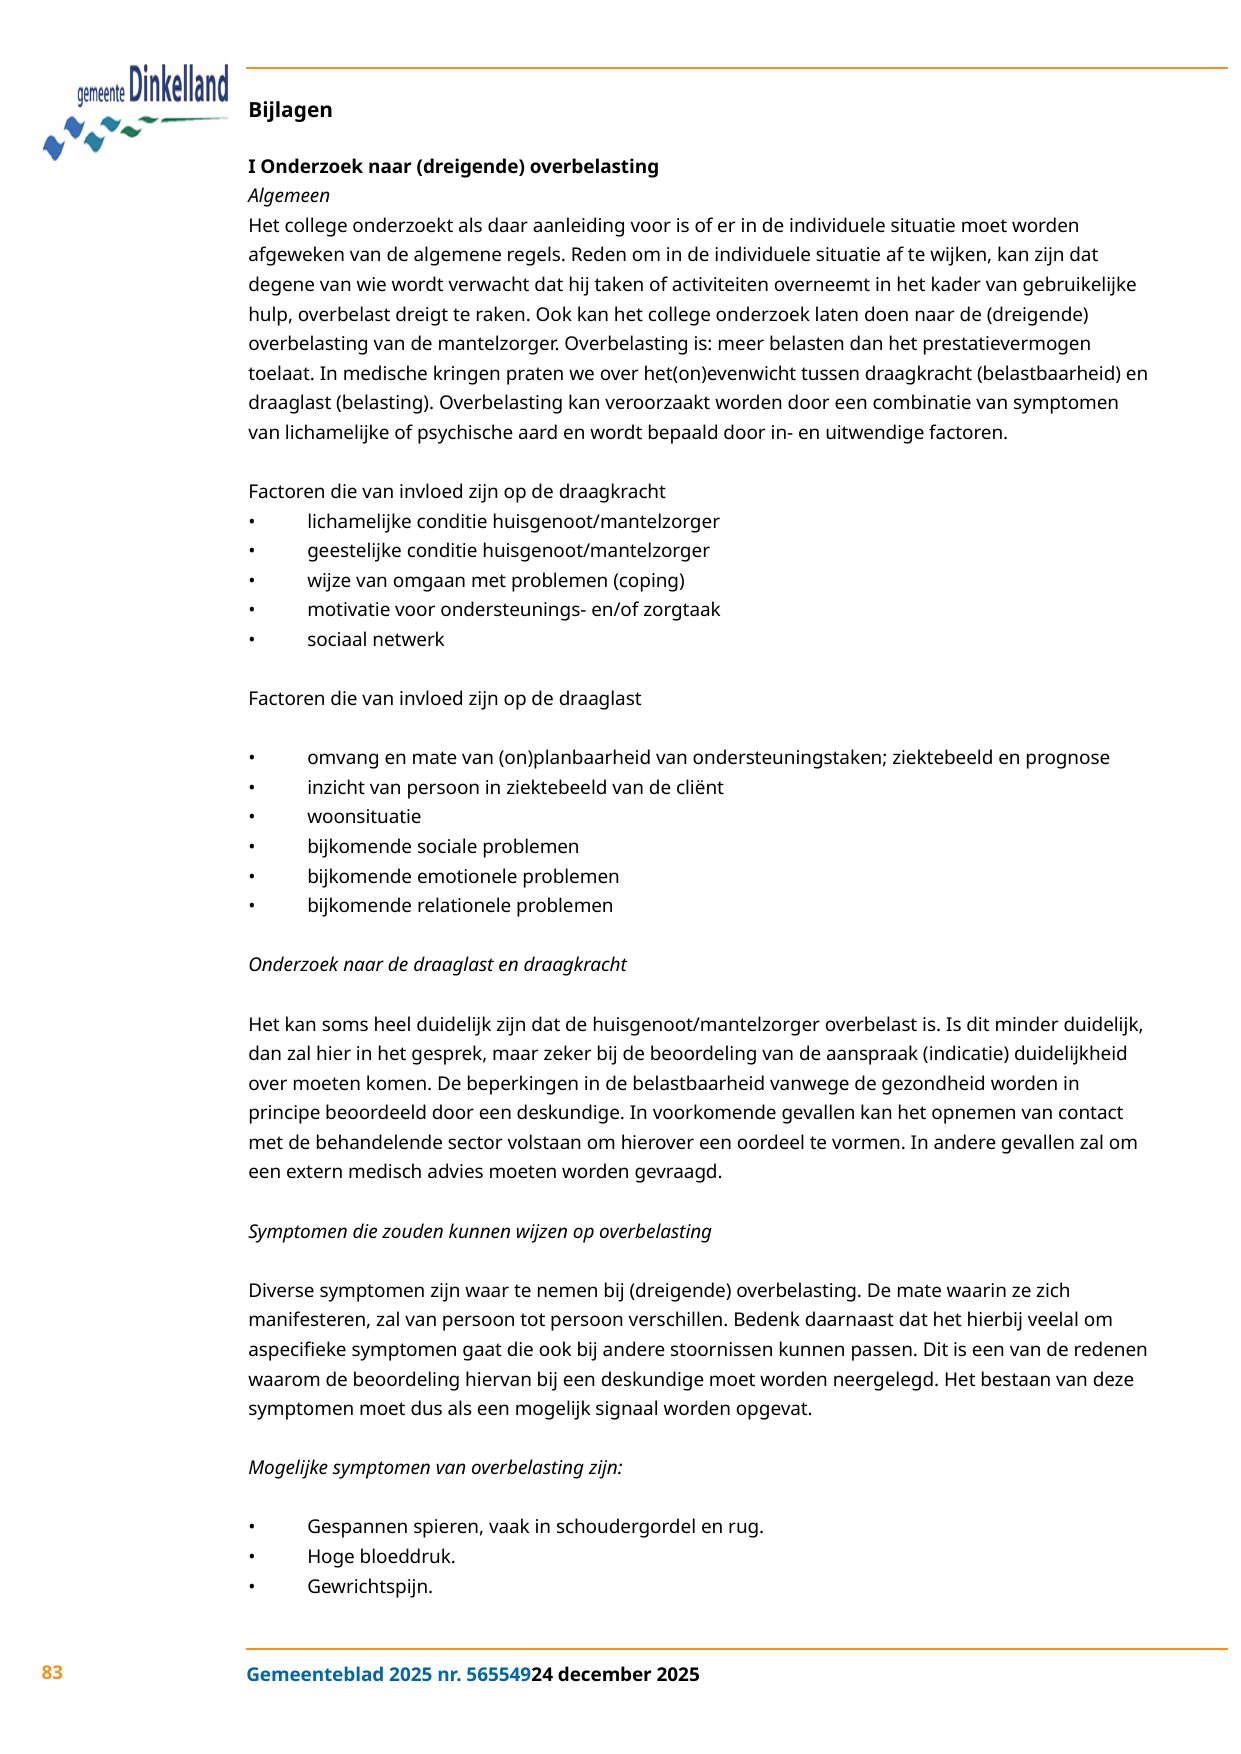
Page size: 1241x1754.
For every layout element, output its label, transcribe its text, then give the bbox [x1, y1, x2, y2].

text Het college onderzoekt als daar aanleiding voor is of er in de individuele situatie moet worden afgeweken van de algemene regels. Reden om in de individuele situatie af te wijken, kan zijn dat degene van wie wordt verwacht dat hij taken of activiteiten overneemt in het kader van gebruikelijke hulp, overbelast dreigt te raken. Ook kan het college onderzoek laten doen naar de (dreigende) overbelasting van de mantelzorger. Overbelasting is: meer belasten dan het prestatievermogen toelaat. In medische kringen praten we over het(on)evenwicht tussen draagkracht (belastbaarheid) en draaglast (belasting). Overbelasting kan veroorzaakt worden door een combinatie van symptomen van lichamelijke of psychische aard en wordt bepaald door in- en uitwendige factoren. [248, 212, 1152, 445]
list Gewrichtspijn. [248, 1573, 1152, 1599]
list inzicht van persoon in ziektebeeld van de cliënt [248, 774, 1152, 800]
text Bijlagen [248, 95, 1152, 123]
text I Onderzoek naar (dreigende) overbelasting [248, 153, 1152, 179]
list Gespannen spieren, vaak in schoudergordel en rug. [248, 1514, 1152, 1539]
picture [41, 47, 231, 172]
text Diverse symptomen zijn waar te nemen bij (dreigende) overbelasting. De mate waarin ze zich manifesteren, zal van persoon tot persoon verschillen. Bedenk daarnaast dat het hierbij veelal om aspecifieke symptomen gaat die ook bij andere stoornissen kunnen passen. Dit is een van de redenen waarom de beoordeling hiervan bij een deskundige moet worden neergelegd. Het bestaan van deze symptomen moet dus als een mogelijk signaal worden opgevat. [248, 1277, 1152, 1421]
text Symptomen die zouden kunnen wijzen op overbelasting [248, 1218, 1152, 1244]
list motivatie voor ondersteunings- en/of zorgtaak [248, 597, 1152, 622]
list geestelijke conditie huisgenoot/mantelzorger [248, 537, 1152, 563]
text Mogelijke symptomen van overbelasting zijn: [248, 1454, 1152, 1480]
text Algemeen [248, 182, 1152, 208]
list lichamelijke conditie huisgenoot/mantelzorger [248, 508, 1152, 534]
text Onderzoek naar de draaglast en draagkracht [248, 952, 1152, 977]
list bijkomende emotionele problemen [248, 863, 1152, 889]
list sociaal netwerk [248, 626, 1152, 652]
text Het kan soms heel duidelijk zijn dat de huisgenoot/mantelzorger overbelast is. Is dit minder duidelijk, dan zal hier in het gesprek, maar zeker bij de beoordeling van de aanspraak (indicatie) duidelijkheid over moeten komen. De beperkingen in de belastbaarheid vanwege de gezondheid worden in principe beoordeeld door een deskundige. In voorkomende gevallen kan het opnemen van contact met de behandelende sector volstaan om hierover een oordeel te vormen. In andere gevallen zal om een extern medisch advies moeten worden gevraagd. [248, 1011, 1152, 1184]
list Hoge bloeddruk. [248, 1543, 1152, 1569]
list woonsituatie [248, 804, 1152, 829]
list wijze van omgaan met problemen (coping) [248, 567, 1152, 593]
text Factoren die van invloed zijn op de draaglast [248, 685, 1152, 711]
list bijkomende sociale problemen [248, 833, 1152, 859]
list omvang en mate van (on)planbaarheid van ondersteuningstaken; ziektebeeld en prognose [248, 744, 1152, 770]
text Factoren die van invloed zijn op de draagkracht [248, 478, 1152, 504]
list bijkomende relationele problemen [248, 892, 1152, 918]
